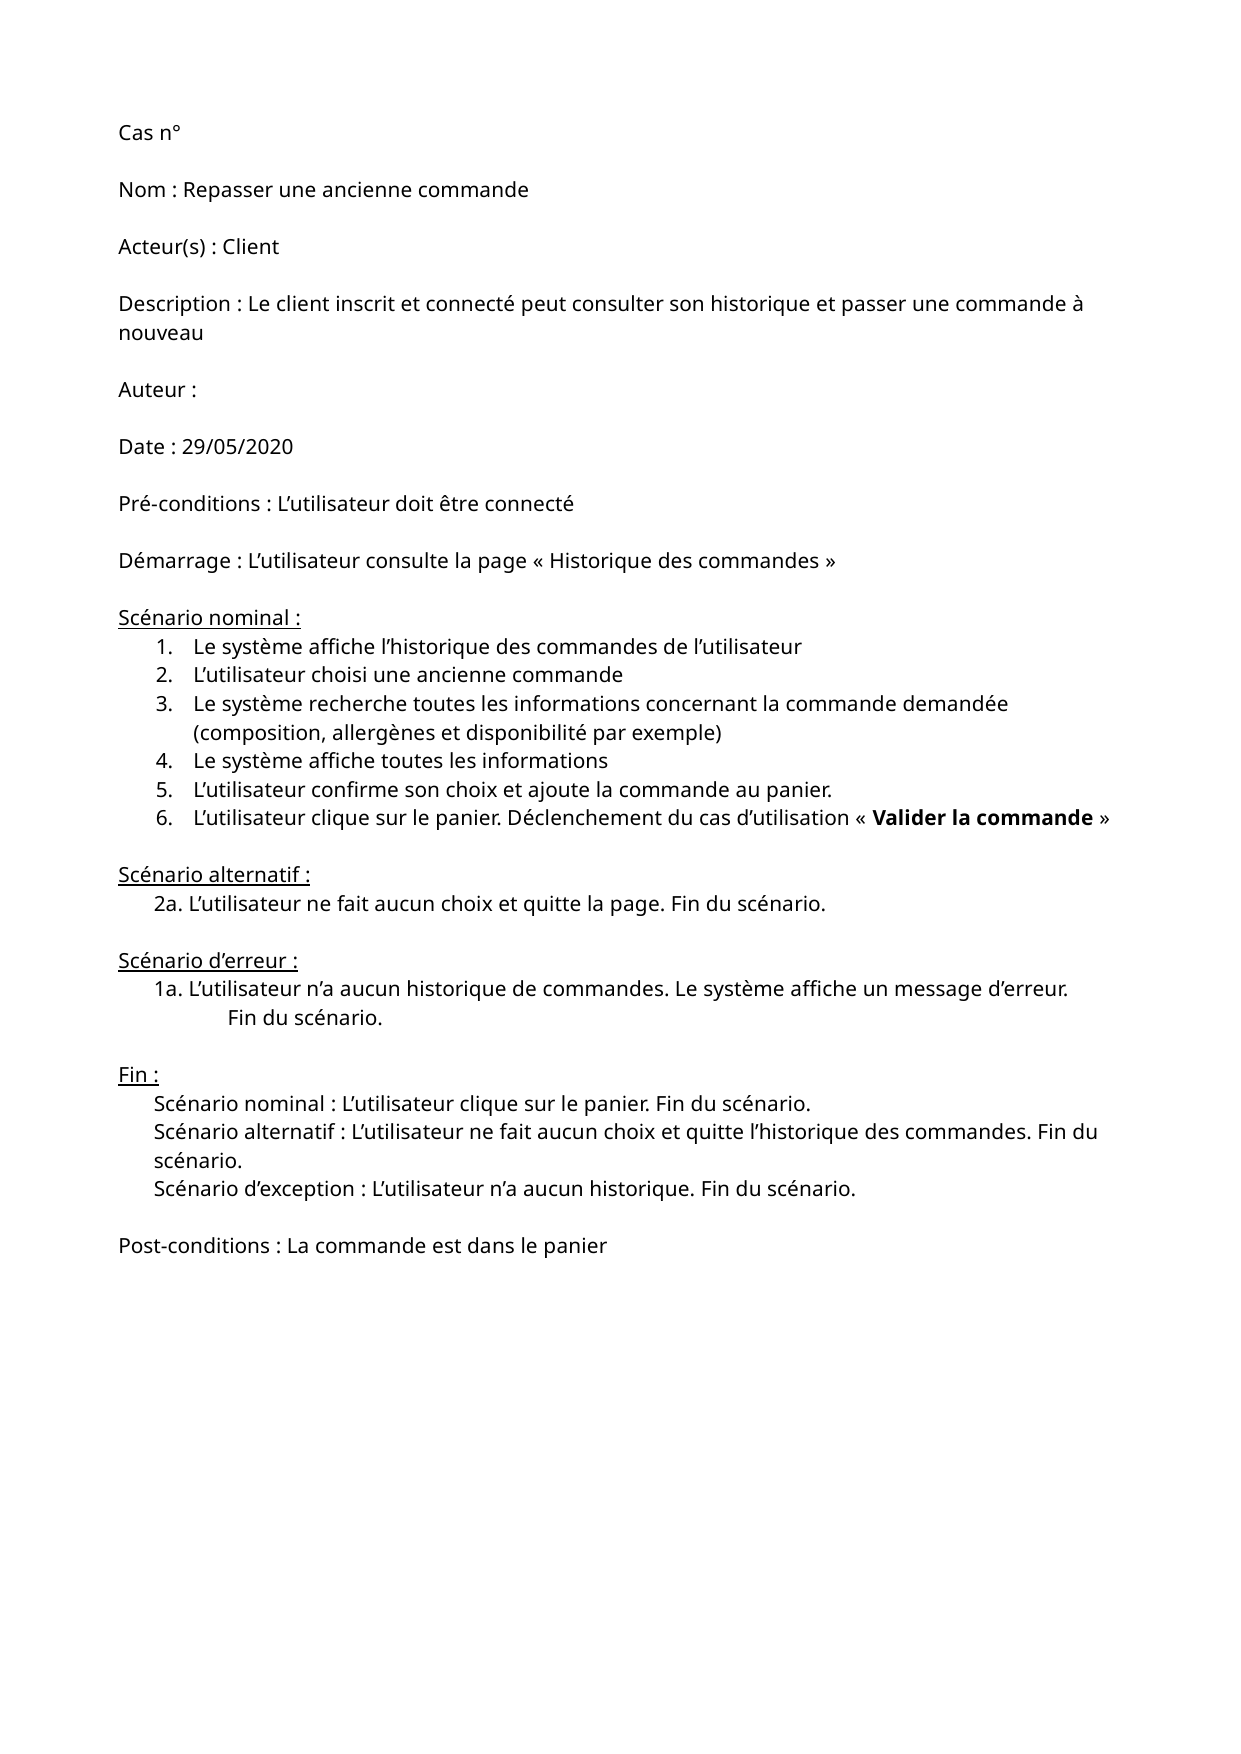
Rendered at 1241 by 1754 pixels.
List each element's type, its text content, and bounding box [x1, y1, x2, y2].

text Cas n° [118, 118, 1122, 147]
text Post-conditions : La commande est dans le panier [118, 1231, 1122, 1260]
text Scénario alternatif : L’utilisateur ne fait aucun choix et quitte l’historique des commandes. Fin du scénario. [153, 1117, 1122, 1174]
list Le système affiche toutes les informations [156, 746, 1122, 774]
text Scénario nominal : [118, 603, 1122, 632]
list L’utilisateur confirme son choix et ajoute la commande au panier. [156, 774, 1122, 803]
text Scénario alternatif : [118, 860, 1122, 889]
text Pré-conditions : L’utilisateur doit être connecté [118, 489, 1122, 518]
text Date : 29/05/2020 [118, 432, 1122, 461]
text 2a. L’utilisateur ne fait aucun choix et quitte la page. Fin du scénario. [153, 889, 1122, 917]
text Description : Le client inscrit et connecté peut consulter son historique et passer une commande à nouveau [118, 289, 1122, 346]
text Scénario d’erreur : [118, 946, 1122, 974]
text Auteur : [118, 375, 1122, 403]
text Scénario d’exception : L’utilisateur n’a aucun historique. Fin du scénario. [153, 1174, 1122, 1203]
text Démarrage : L’utilisateur consulte la page « Historique des commandes » [118, 546, 1122, 575]
list L’utilisateur clique sur le panier. Déclenchement du cas d’utilisation « Valider la commande » [156, 803, 1122, 832]
text Nom : Repasser une ancienne commande [118, 175, 1122, 204]
list Le système recherche toutes les informations concernant la commande demandée (composition, allergènes et disponibilité par exemple) [156, 689, 1122, 746]
text Fin : [118, 1060, 1122, 1088]
text 1a. L’utilisateur n’a aucun historique de commandes. Le système affiche un message d’erreur. Fin du scénario. [153, 974, 1122, 1031]
list L’utilisateur choisi une ancienne commande [156, 660, 1122, 689]
list Le système affiche l’historique des commandes de l’utilisateur [156, 632, 1122, 660]
text Acteur(s) : Client [118, 232, 1122, 261]
text Scénario nominal : L’utilisateur clique sur le panier. Fin du scénario. [153, 1088, 1122, 1117]
